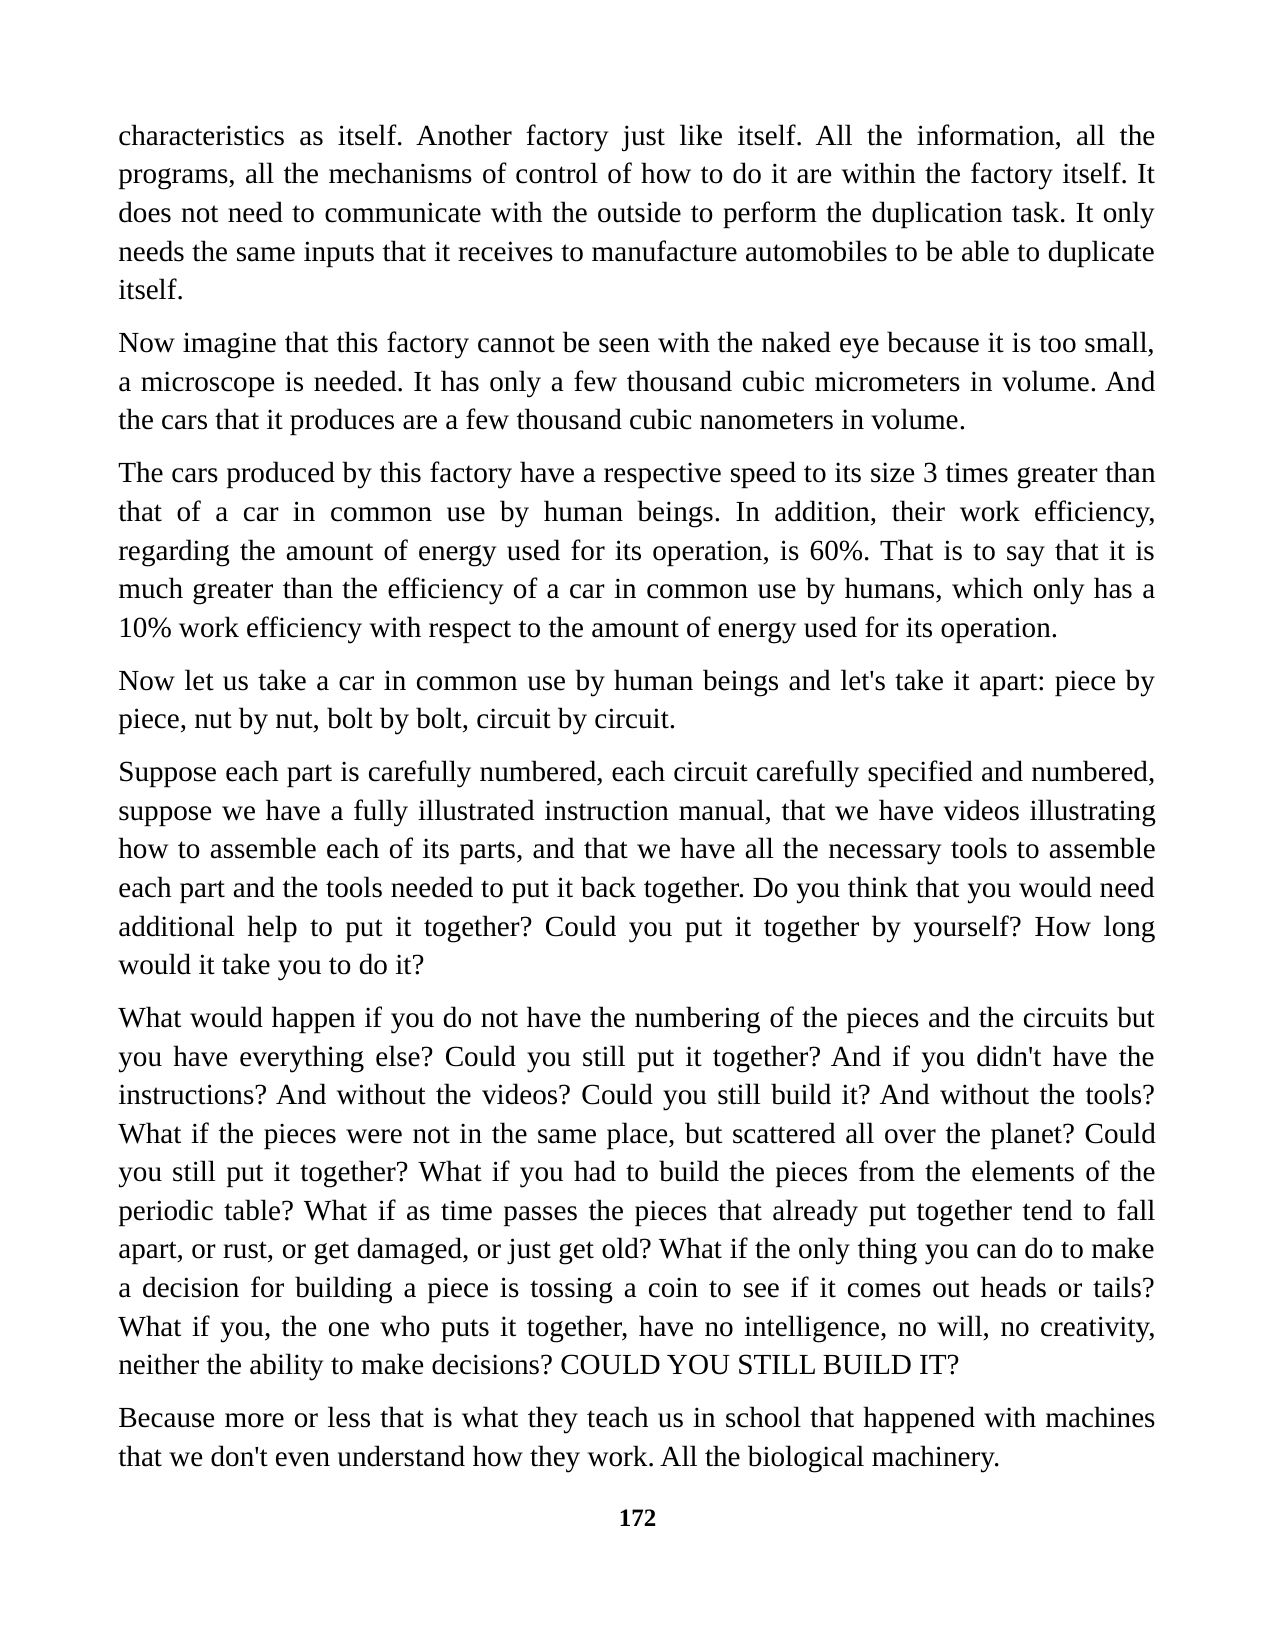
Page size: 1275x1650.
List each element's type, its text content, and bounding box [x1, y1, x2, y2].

text characteristics as itself. Another factory just like itself. All the information, all the programs, all the mechanisms of control of how to do it are within the factory itself. It does not need to communicate with the outside to perform the duplication task. It only needs the same inputs that it receives to manufacture automobiles to be able to duplicate itself. [118, 118, 1157, 306]
text What would happen if you do not have the numbering of the pieces and the circuits but you have everything else? Could you still put it together? And if you didn't have the instructions? And without the videos? Could you still build it? And without the tools? What if the pieces were not in the same place, but scattered all over the planet? Could you still put it together? What if you had to build the pieces from the elements of the periodic table? What if as time passes the pieces that already put together tend to fall apart, or rust, or get damaged, or just get old? What if the only thing you can do to make a decision for building a piece is tossing a coin to see if it comes out heads or tails? What if you, the one who puts it together, have no intelligence, no will, no creativity, neither the ability to make decisions? COULD YOU STILL BUILD IT? [118, 1000, 1157, 1381]
text Because more or less that is what they teach us in school that happened with machines that we don't even understand how they work. All the biological machinery. [118, 1400, 1157, 1472]
text Now imagine that this factory cannot be seen with the naked eye because it is too small, a microscope is needed. It has only a few thousand cubic micrometers in volume. And the cars that it produces are a few thousand cubic nanometers in volume. [118, 325, 1157, 436]
text Now let us take a car in common use by human beings and let's take it apart: piece by piece, nut by nut, bolt by bolt, circuit by circuit. [118, 663, 1157, 735]
text Suppose each part is carefully numbered, each circuit carefully specified and numbered, suppose we have a fully illustrated instruction manual, that we have videos illustrating how to assemble each of its parts, and that we have all the necessary tools to assemble each part and the tools needed to put it back together. Do you think that you would need additional help to put it together? Could you put it together by yourself? How long would it take you to do it? [118, 754, 1157, 981]
text The cars produced by this factory have a respective speed to its size 3 times greater than that of a car in common use by human beings. In addition, their work efficiency, regarding the amount of energy used for its operation, is 60%. That is to say that it is much greater than the efficiency of a car in common use by humans, which only has a 10% work efficiency with respect to the amount of energy used for its operation. [118, 456, 1157, 643]
